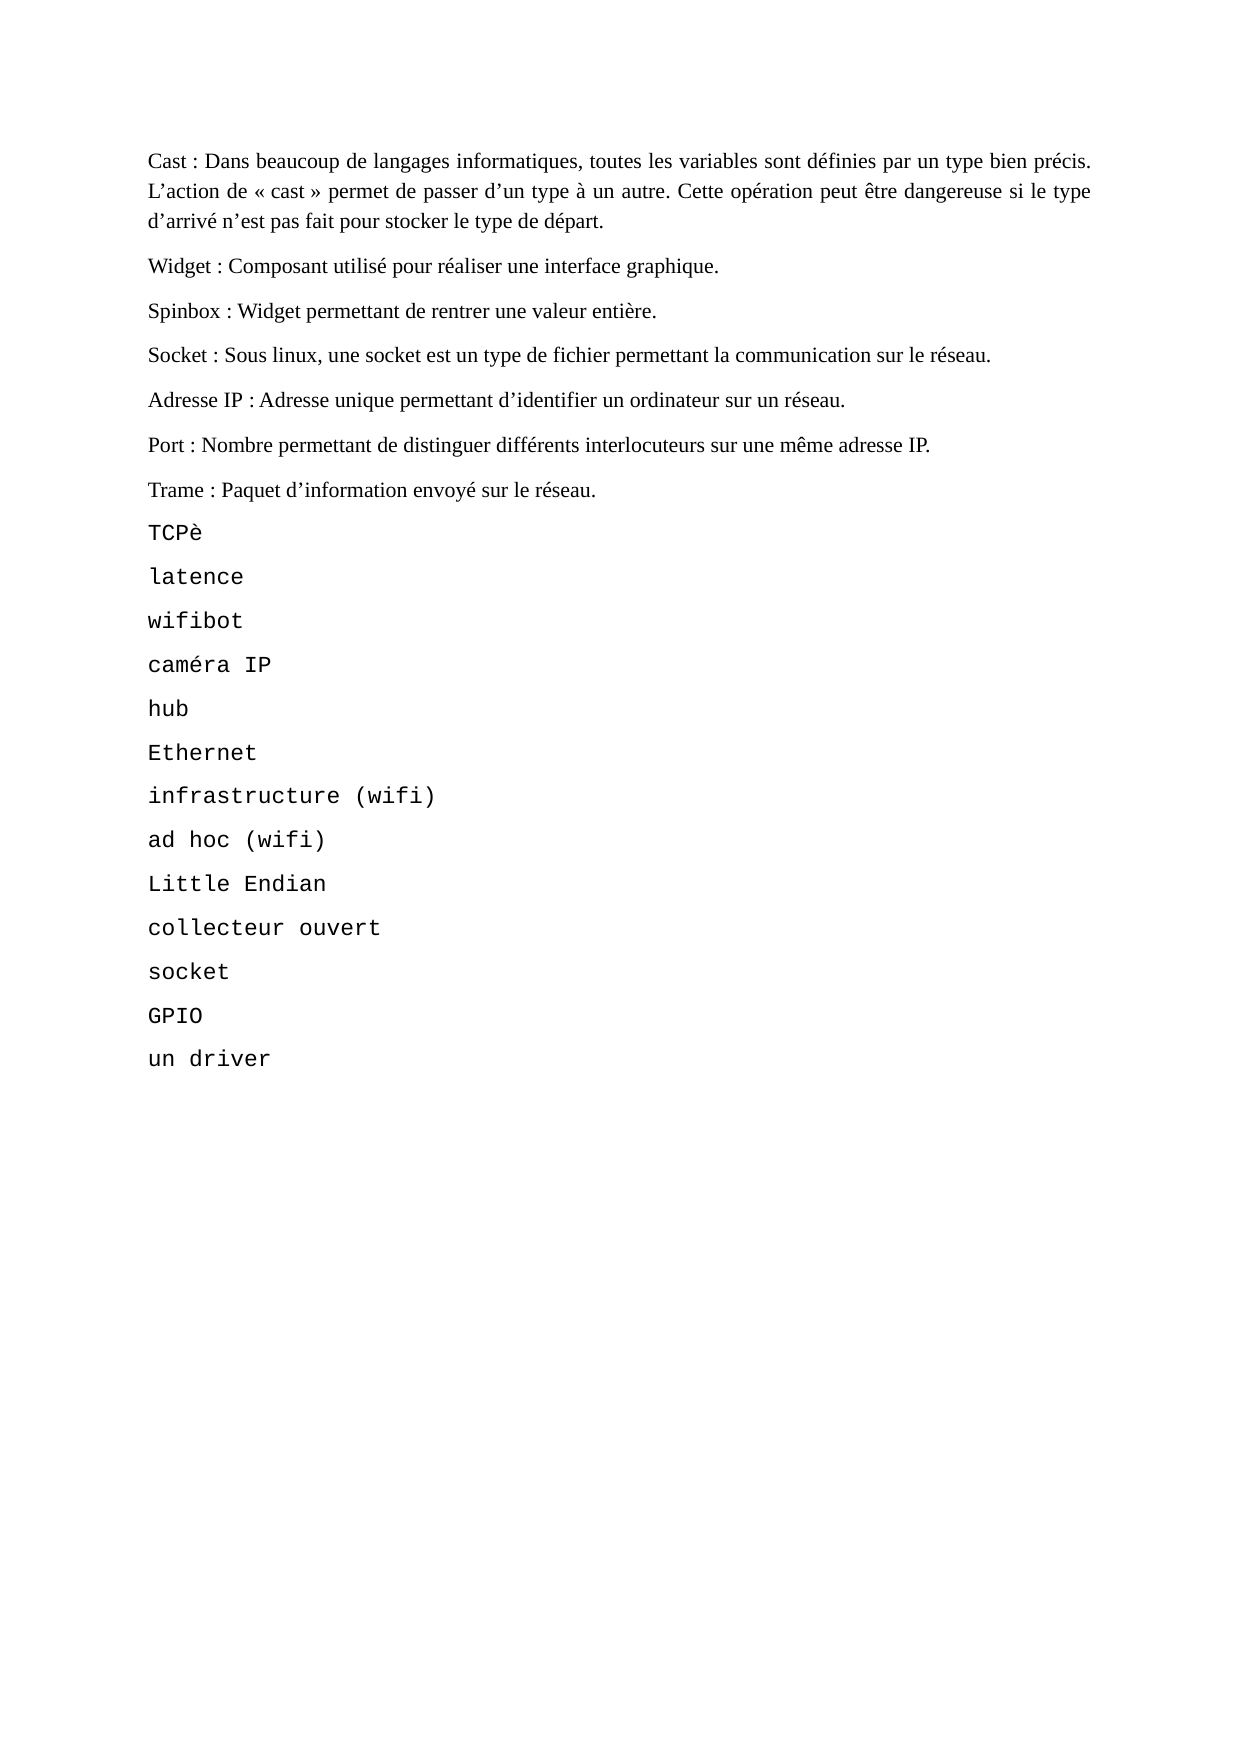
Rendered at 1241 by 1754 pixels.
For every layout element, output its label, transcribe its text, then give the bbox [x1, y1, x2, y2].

text un driver [148, 1048, 1093, 1074]
text Cast : Dans beaucoup de langages informatiques, toutes les variables sont définies par un type bien précis. L’action de « cast » permet de passer d’un type à un autre. Cette opération peut être dangereuse si le type d’arrivé n’est pas fait pour stocker le type de départ. [148, 148, 1093, 233]
text Adresse IP : Adresse unique permettant d’identifier un ordinateur sur un réseau. [148, 387, 1093, 412]
text latence [148, 565, 1093, 591]
text infrastructure (wifi) [148, 785, 1093, 811]
text Little Endian [148, 872, 1093, 898]
text collecteur ouvert [148, 916, 1093, 942]
text socket [148, 960, 1093, 986]
text Ethernet [148, 741, 1093, 767]
text Widget : Composant utilisé pour réaliser une interface graphique. [148, 253, 1093, 278]
text Trame : Paquet d’information envoyé sur le réseau. [148, 477, 1093, 502]
text ad hoc (wifi) [148, 828, 1093, 854]
text GPIO [148, 1004, 1093, 1030]
text hub [148, 697, 1093, 723]
text Port : Nombre permettant de distinguer différents interlocuteurs sur une même adresse IP. [148, 432, 1093, 457]
text caméra IP [148, 653, 1093, 679]
text Socket : Sous linux, une socket est un type de fichier permettant la communication sur le réseau. [148, 342, 1093, 368]
text TCPè [148, 522, 1093, 547]
text Spinbox : Widget permettant de rentrer une valeur entière. [148, 298, 1093, 323]
text wifibot [148, 609, 1093, 635]
